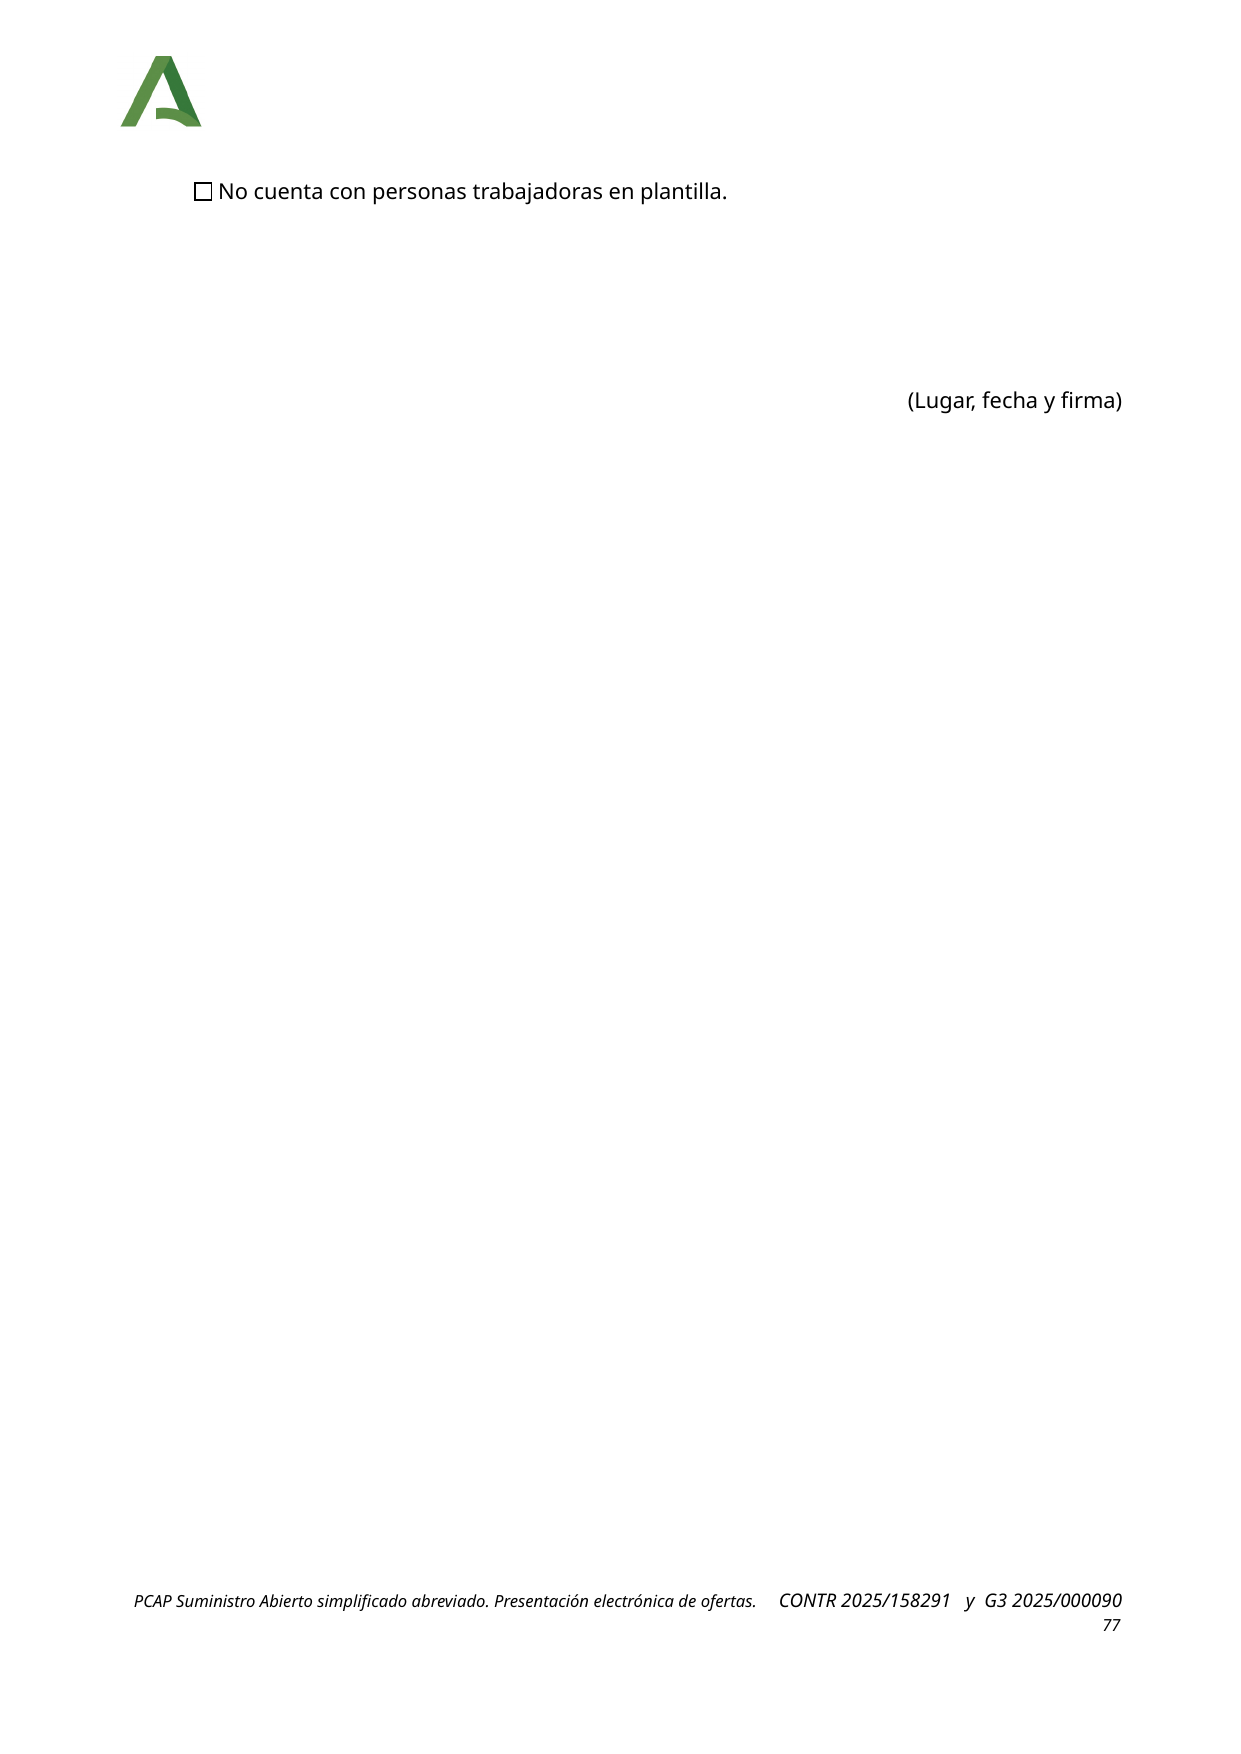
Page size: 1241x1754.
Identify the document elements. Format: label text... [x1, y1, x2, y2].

text (Lugar, fecha y firma) [118, 385, 1122, 415]
picture [116, 52, 205, 131]
list No cuenta con personas trabajadoras en plantilla. [156, 176, 1122, 206]
